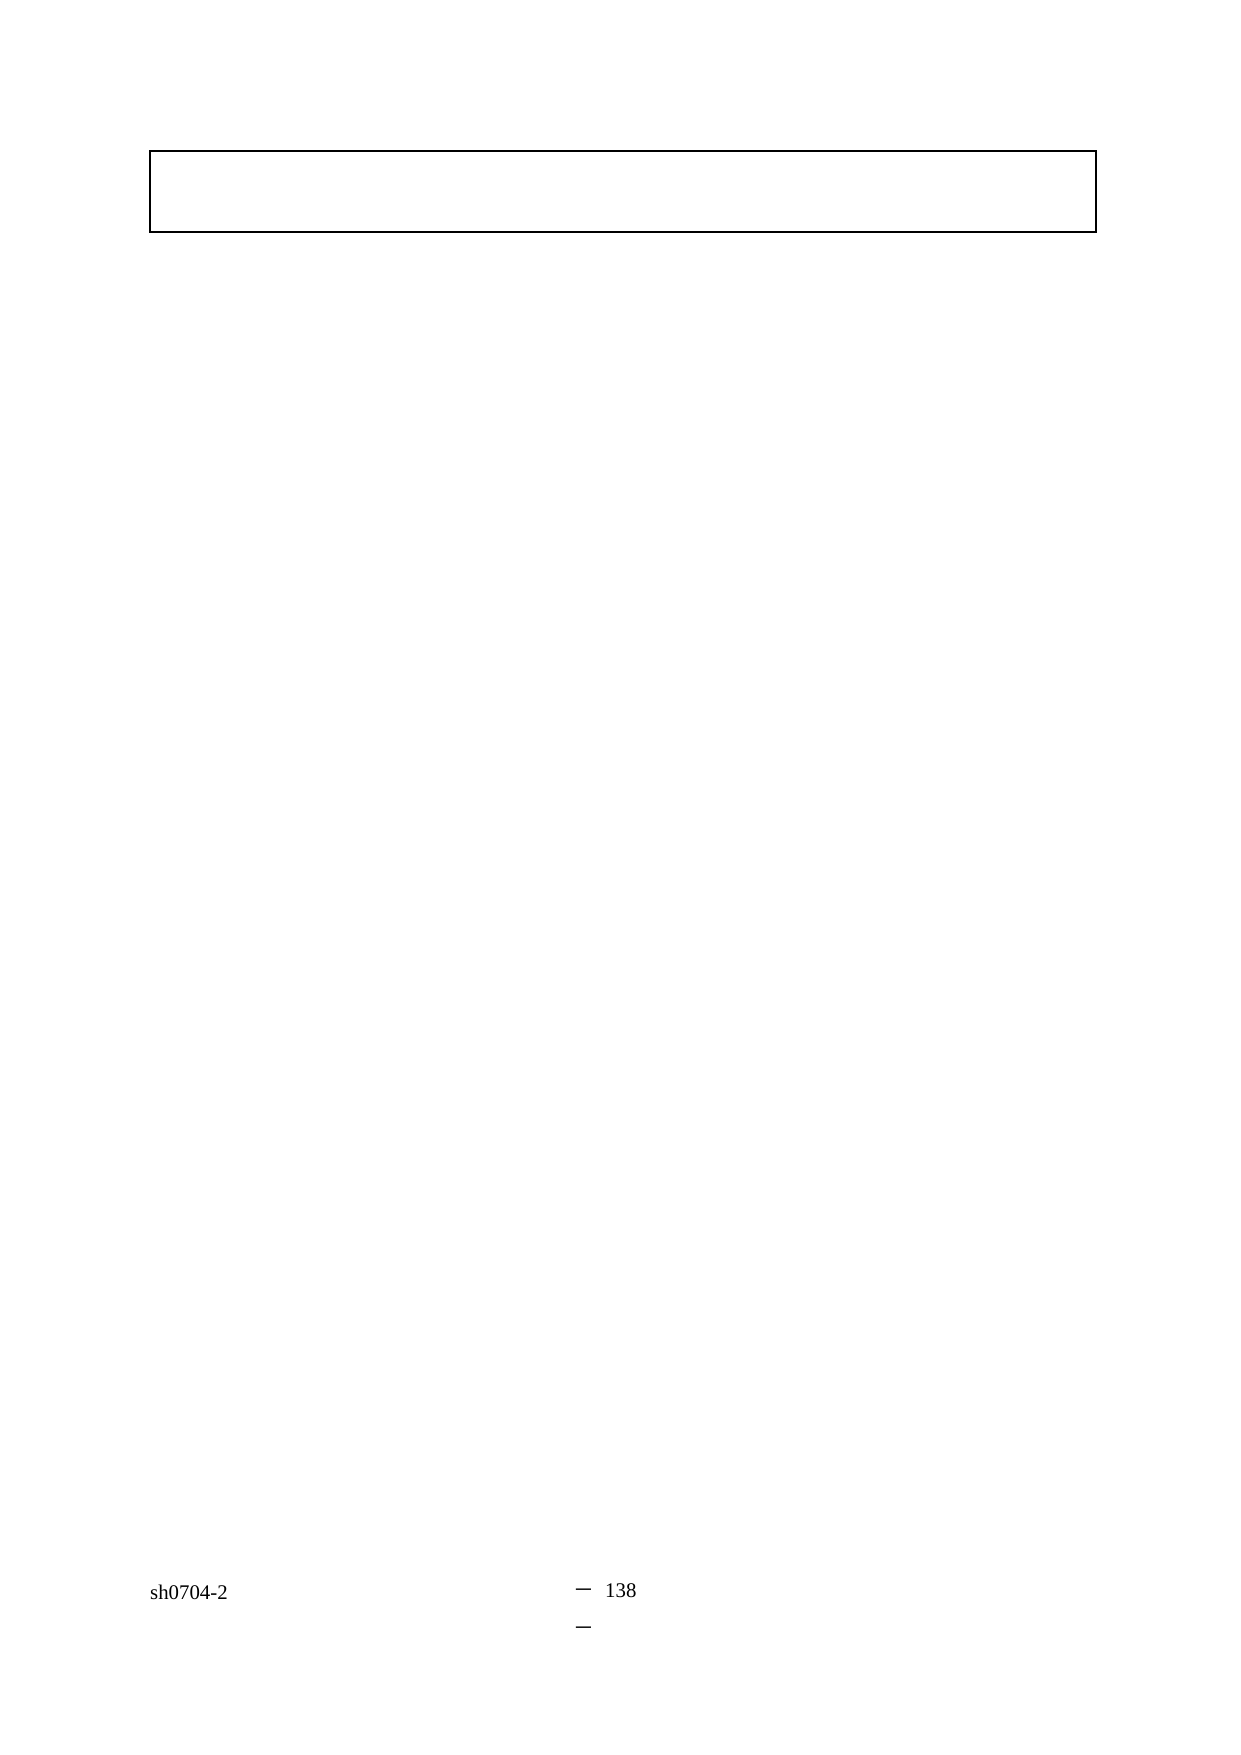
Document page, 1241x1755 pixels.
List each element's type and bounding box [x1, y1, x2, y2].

table_header [151, 152, 1095, 231]
